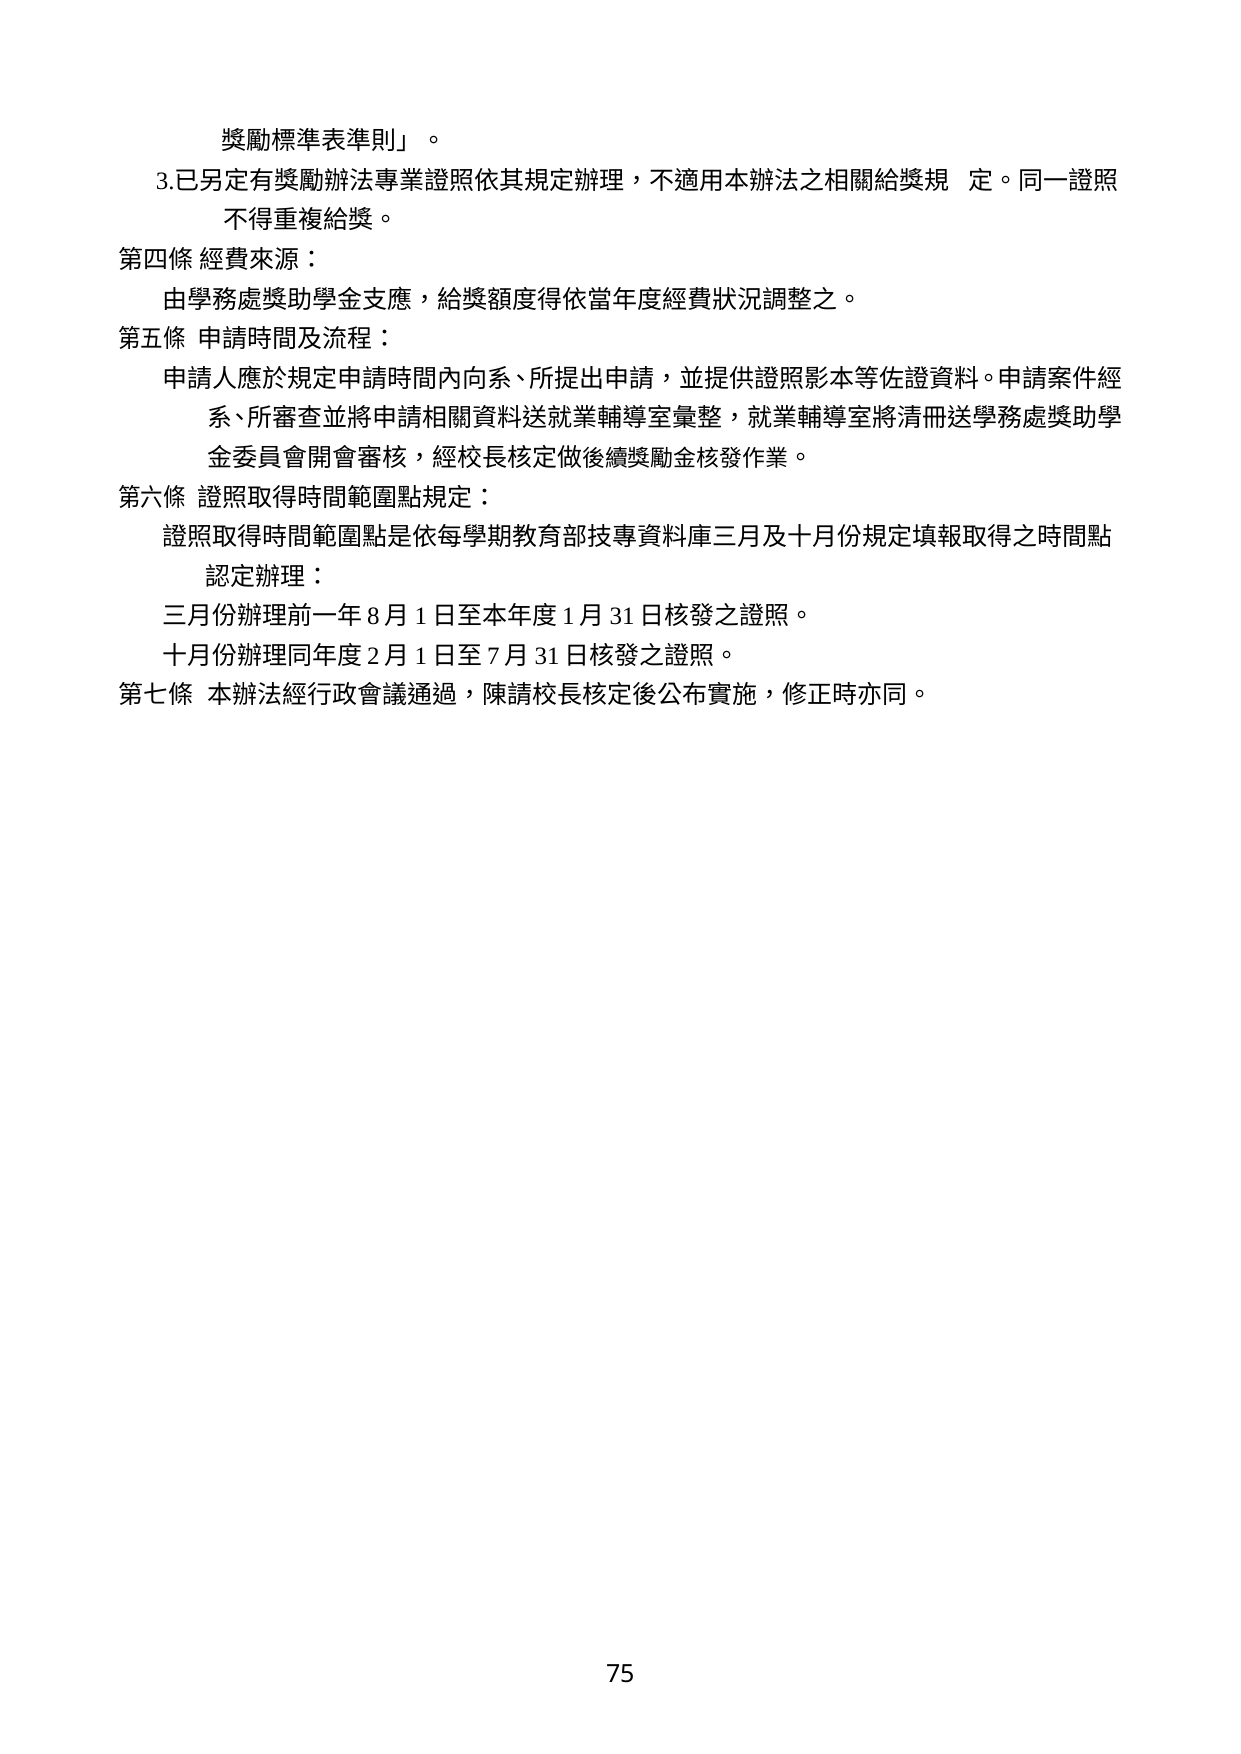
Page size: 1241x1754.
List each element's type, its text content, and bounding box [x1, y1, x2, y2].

text 十月份辦理同年度2月1日至7月31日核發之證照。 [118, 633, 1122, 672]
text 第四條 經費來源： [118, 237, 1122, 276]
text 申請人應於規定申請時間內向系、所提出申請，並提供證照影本等佐證資料。申請案件經系、所審查並將申請相關資料送就業輔導室彙整，就業輔導室將清冊送學務處獎助學金委員會開會審核，經校長核定做後續獎勵金核發作業。 [118, 356, 1122, 474]
text 證照取得時間範圍點是依每學期教育部技專資料庫三月及十月份規定填報取得之時間點認定辦理： [118, 514, 1122, 593]
text 獎勵標準表準則」。 [118, 118, 1122, 158]
list 本辦法經行政會議通過，陳請校長核定後公布實施，修正時亦同。 [118, 672, 1122, 712]
text 第五條 申請時間及流程： [118, 316, 1122, 356]
text 三月份辦理前一年8月1日至本年度1月31日核發之證照。 [118, 593, 1122, 633]
text 3.已另定有獎勵辦法專業證照依其規定辦理，不適用本辦法之相關給獎規 定。同一證照不得重複給獎。 [118, 158, 1122, 237]
text 第六條 證照取得時間範圍點規定： [118, 474, 1122, 514]
text 由學務處獎助學金支應，給獎額度得依當年度經費狀況調整之。 [118, 276, 1122, 316]
